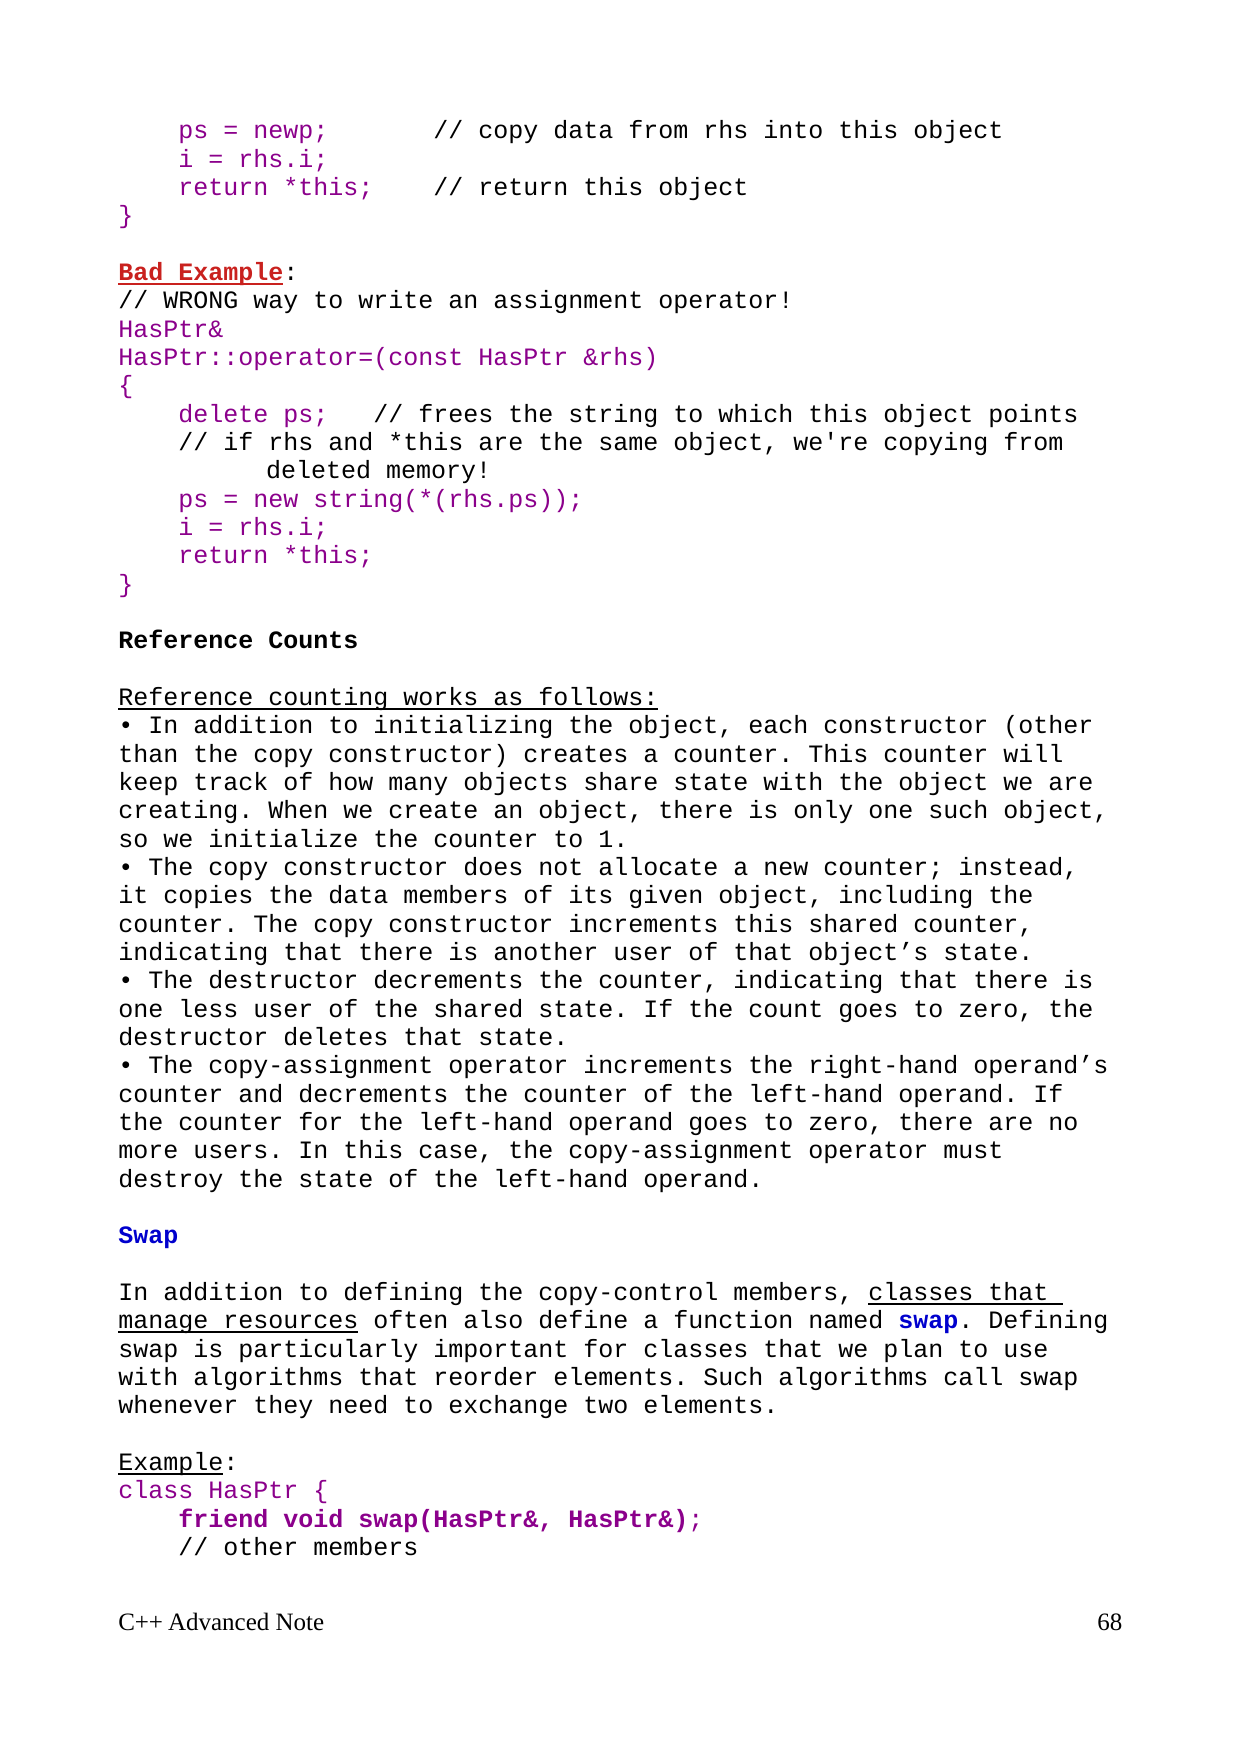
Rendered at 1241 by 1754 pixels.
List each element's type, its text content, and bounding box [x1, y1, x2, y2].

text return *this; [118, 543, 1122, 571]
text HasPtr::operator=(const HasPtr &rhs) [118, 345, 1122, 373]
text Bad Example: [118, 260, 1122, 288]
text friend void swap(HasPtr&, HasPtr&); [118, 1506, 1122, 1535]
text // if rhs and *this are the same object, we're copying from deleted memory! [118, 430, 1122, 486]
text delete ps; // frees the string to which this object points [118, 401, 1122, 430]
text In addition to defining the copy-control members, classes that manage resources often also define a function named swap. Defining swap is particularly important for classes that we plan to use with algorithms that reorder elements. Such algorithms call swap whenever they need to exchange two elements. [118, 1280, 1122, 1421]
text Swap [118, 1223, 1122, 1251]
text // WRONG way to write an assignment operator! [118, 288, 1122, 316]
text • In addition to initializing the object, each constructor (other than the copy constructor) creates a counter. This counter will keep track of how many objects share state with the object we are creating. When we create an object, there is only one such object, so we initialize the counter to 1. [118, 713, 1122, 855]
text return *this; // return this object [118, 175, 1122, 203]
text { [118, 373, 1122, 401]
text ps = newp; // copy data from rhs into this object [118, 118, 1122, 146]
text Example: [118, 1450, 1122, 1478]
text i = rhs.i; [118, 146, 1122, 175]
text } [118, 203, 1122, 231]
text } [118, 571, 1122, 600]
text class HasPtr { [118, 1478, 1122, 1506]
text • The copy constructor does not allocate a new counter; instead, it copies the data members of its given object, including the counter. The copy constructor increments this shared counter, indicating that there is another user of that object’s state. [118, 855, 1122, 968]
text • The destructor decrements the counter, indicating that there is one less user of the shared state. If the count goes to zero, the destructor deletes that state. [118, 968, 1122, 1053]
text • The copy-assignment operator increments the right-hand operand’s counter and decrements the counter of the left-hand operand. If the counter for the left-hand operand goes to zero, there are no more users. In this case, the copy-assignment operator must destroy the state of the left-hand operand. [118, 1053, 1122, 1195]
text ps = new string(*(rhs.ps)); [118, 486, 1122, 515]
text i = rhs.i; [118, 515, 1122, 543]
text Reference Counts [118, 628, 1122, 656]
text HasPtr& [118, 316, 1122, 345]
text Reference counting works as follows: [118, 685, 1122, 713]
text // other members [118, 1535, 1122, 1563]
